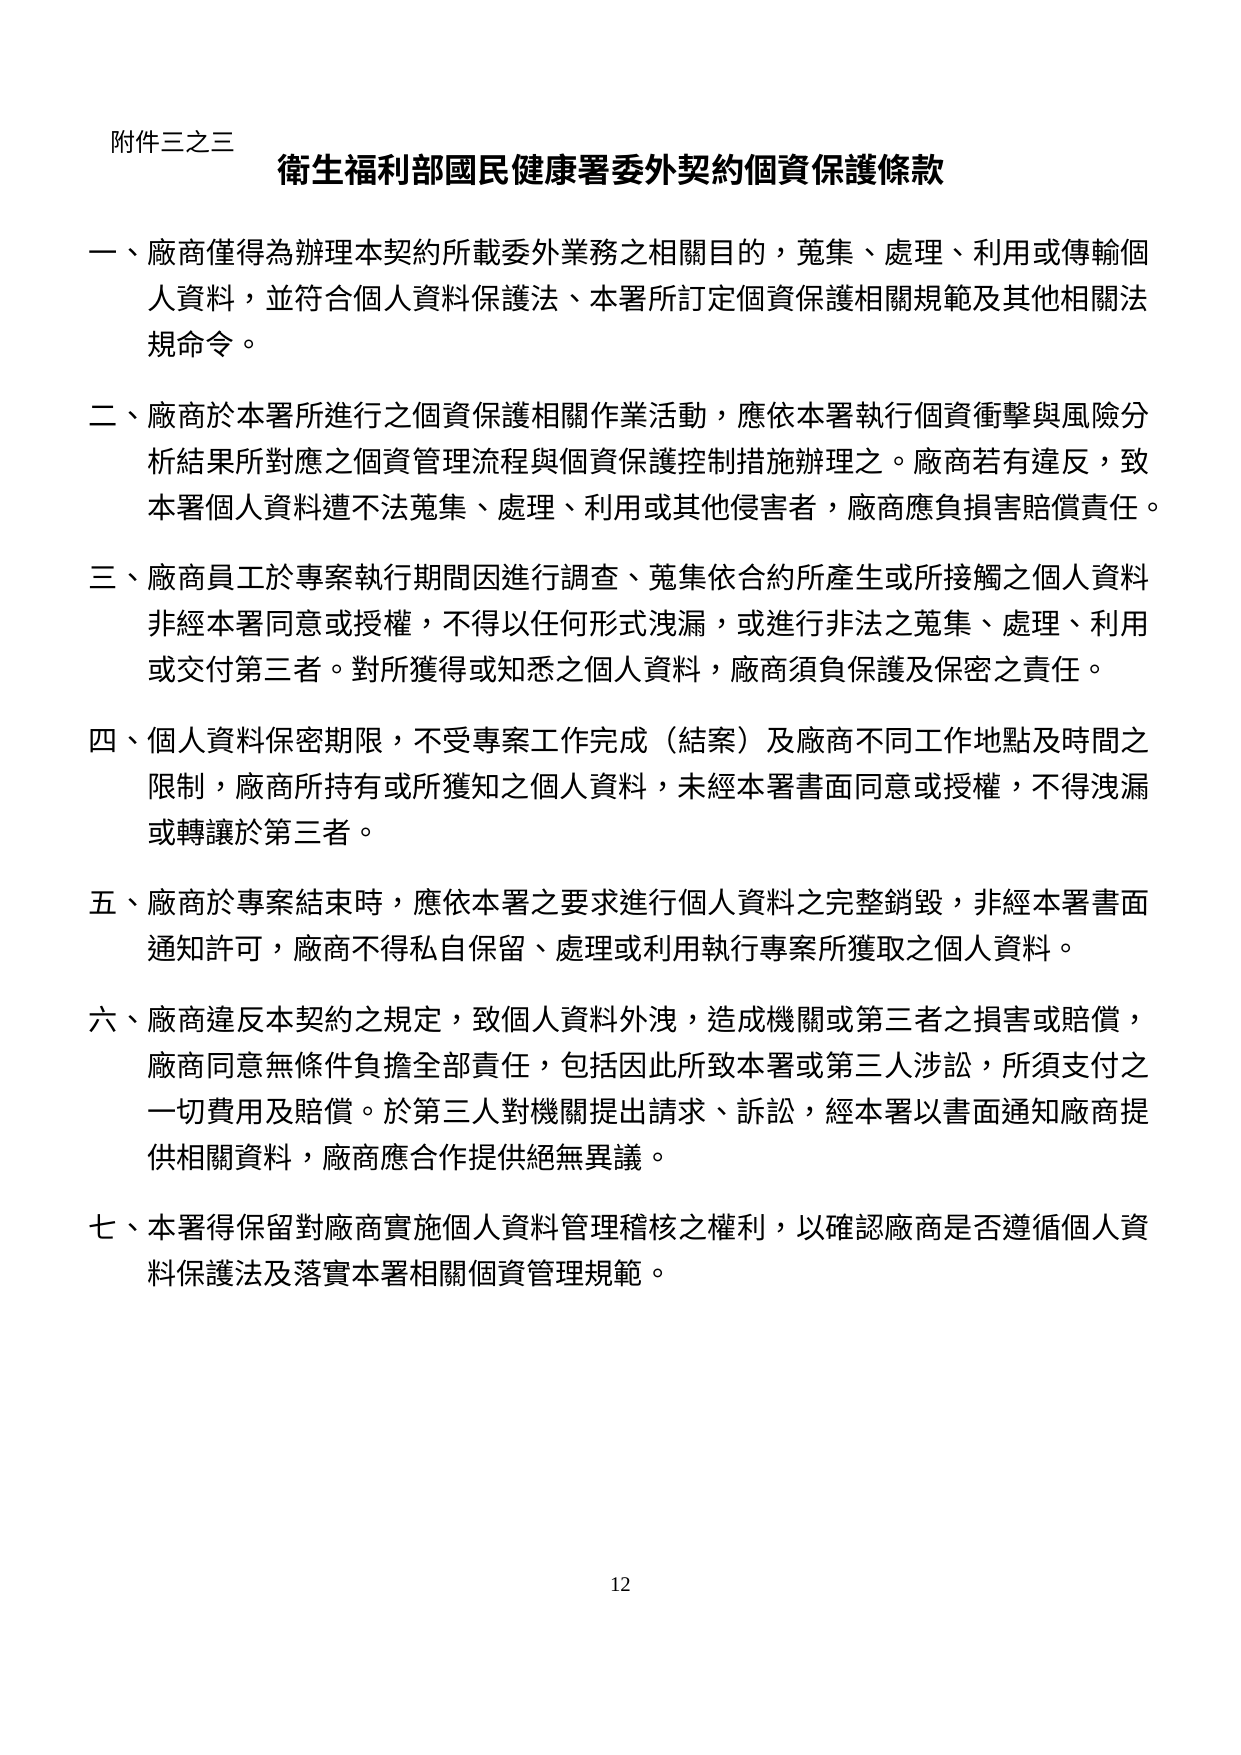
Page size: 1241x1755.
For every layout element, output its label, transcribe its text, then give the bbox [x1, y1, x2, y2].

text 衛生福利部國民健康署委外契約個資保護條款 [70, 115, 1152, 190]
text 附件三之三 [110, 122, 257, 158]
text 二、廠商於本署所進行之個資保護相關作業活動，應依本署執行個資衝擊與風險分析結果所對應之個資管理流程與個資保護控制措施辦理之。廠商若有違反，致本署個人資料遭不法蒐集、處理、利用或其他侵害者，廠商應負損害賠償責任。 [89, 390, 1152, 527]
text 七、本署得保留對廠商實施個人資料管理稽核之權利，以確認廠商是否遵循個人資料保護法及落實本署相關個資管理規範。 [89, 1202, 1152, 1294]
text 四、個人資料保密期限，不受專案工作完成（結案）及廠商不同工作地點及時間之限制，廠商所持有或所獲知之個人資料，未經本署書面同意或授權，不得洩漏或轉讓於第三者。 [89, 715, 1152, 852]
text 六、廠商違反本契約之規定，致個人資料外洩，造成機關或第三者之損害或賠償，廠商同意無條件負擔全部責任，包括因此所致本署或第三人涉訟，所須支付之一切費用及賠償。於第三人對機關提出請求、訴訟，經本署以書面通知廠商提供相關資料，廠商應合作提供絕無異議。 [89, 994, 1152, 1177]
text 五、廠商於專案結束時，應依本署之要求進行個人資料之完整銷毀，非經本署書面通知許可，廠商不得私自保留、處理或利用執行專案所獲取之個人資料。 [89, 877, 1152, 969]
text 一、廠商僅得為辦理本契約所載委外業務之相關目的，蒐集、處理、利用或傳輸個人資料，並符合個人資料保護法、本署所訂定個資保護相關規範及其他相關法規命令。 [89, 227, 1152, 365]
text 三、廠商員工於專案執行期間因進行調查、蒐集依合約所產生或所接觸之個人資料，非經本署同意或授權，不得以任何形式洩漏，或進行非法之蒐集、處理、利用或交付第三者。對所獲得或知悉之個人資料，廠商須負保護及保密之責任。 [89, 552, 1152, 690]
